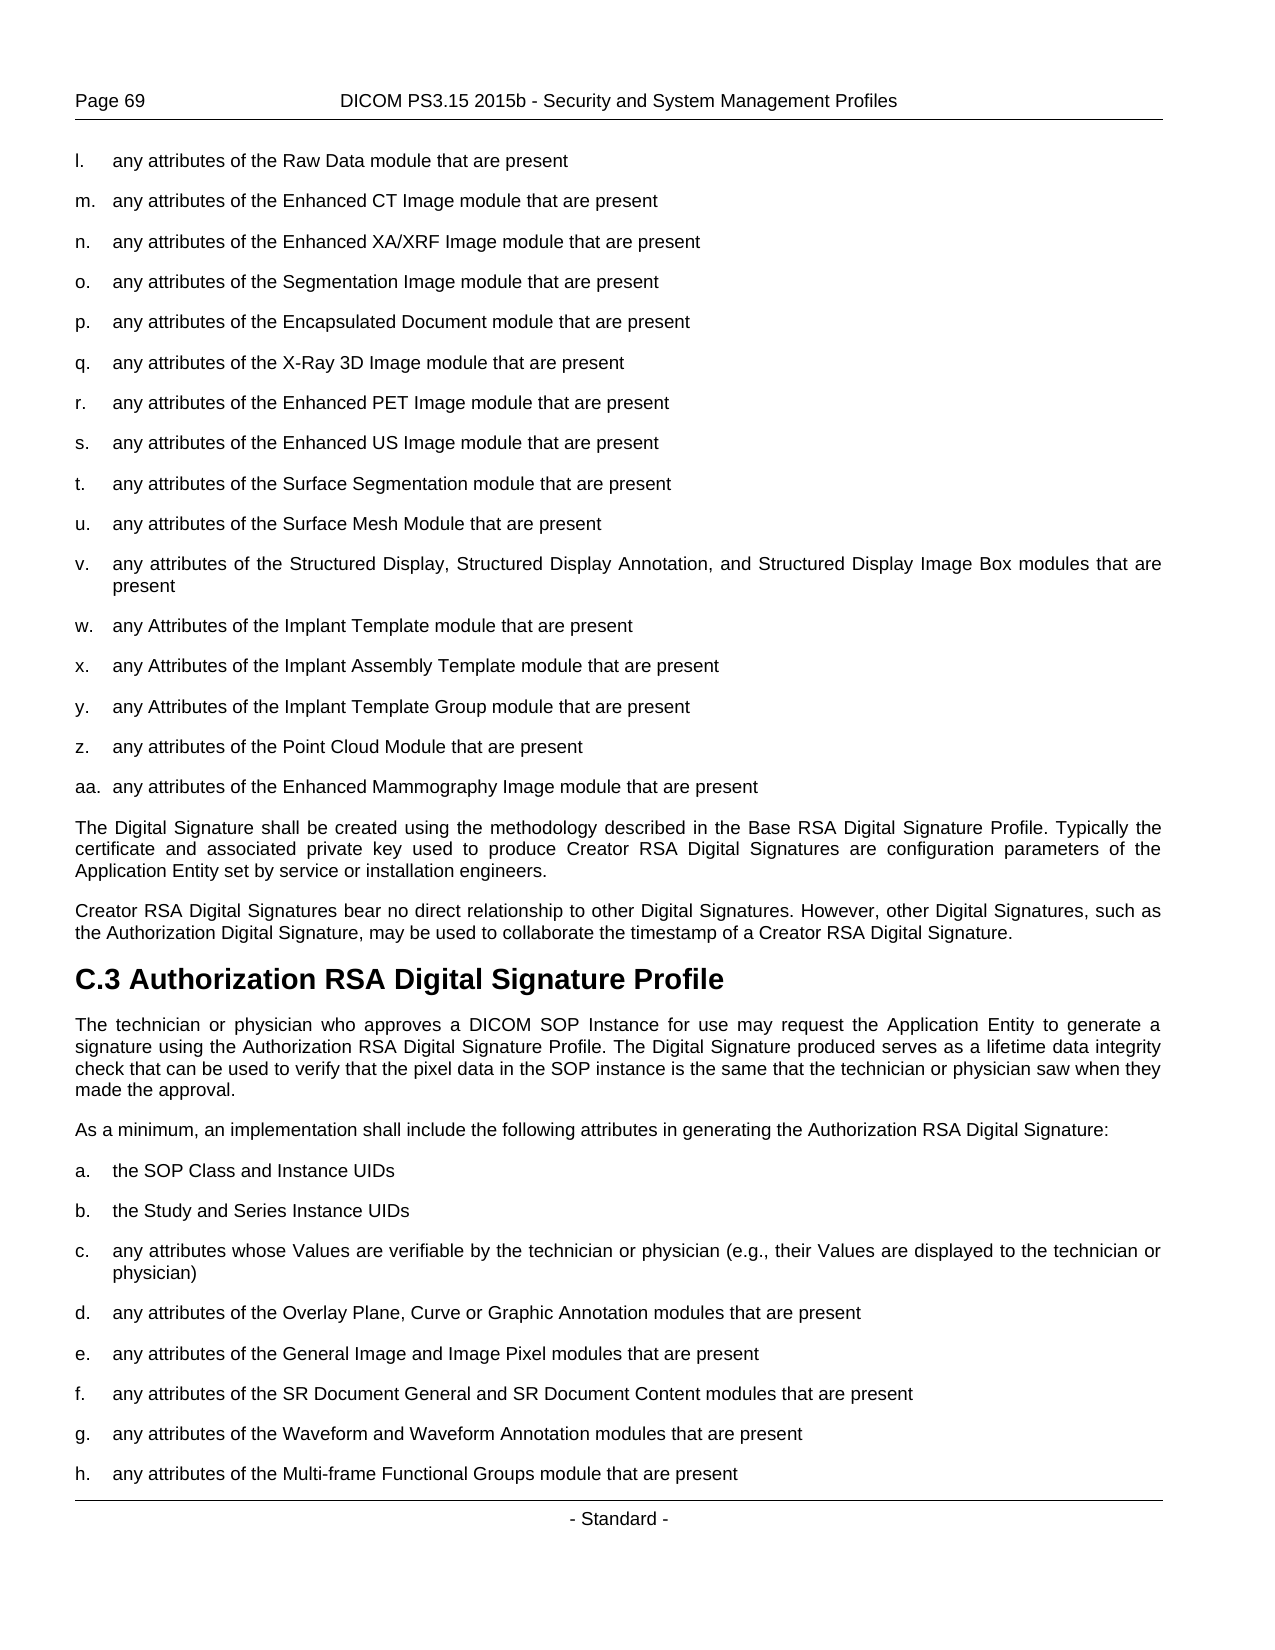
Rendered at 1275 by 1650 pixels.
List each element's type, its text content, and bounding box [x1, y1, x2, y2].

list any attributes of the Multi-frame Functional Groups module that are present [75, 1463, 1162, 1485]
list any attributes of the Surface Segmentation module that are present [75, 472, 1162, 494]
list any attributes of the Enhanced CT Image module that are present [75, 190, 1162, 212]
list any attributes of the Segmentation Image module that are present [75, 271, 1162, 292]
text Creator RSA Digital Signatures bear no direct relationship to other Digital Signatures. However, other Digital Signatures, such as the Authorization Digital Signature, may be used to collaborate the timestamp of a Creator RSA Digital Signature. [75, 900, 1162, 943]
list any attributes of the Surface Mesh Module that are present [75, 513, 1162, 534]
text The technician or physician who approves a DICOM SOP Instance for use may request the Application Entity to generate a signature using the Authorization RSA Digital Signature Profile. The Digital Signature produced serves as a lifetime data integrity check that can be used to verify that the pixel data in the SOP instance is the same that the technician or physician saw when they made the approval. [75, 1014, 1162, 1100]
list any attributes of the Enhanced Mammography Image module that are present [75, 776, 1162, 798]
list any attributes of the Encapsulated Document module that are present [75, 311, 1162, 333]
text The Digital Signature shall be created using the methodology described in the Base RSA Digital Signature Profile. Typically the certificate and associated private key used to produce Creator RSA Digital Signatures are configuration parameters of the Application Entity set by service or installation engineers. [75, 817, 1162, 881]
text As a minimum, an implementation shall include the following attributes in generating the Authorization RSA Digital Signature: [75, 1119, 1162, 1141]
list any attributes of the Enhanced PET Image module that are present [75, 392, 1162, 413]
list any attributes of the Waveform and Waveform Annotation modules that are present [75, 1423, 1162, 1444]
list any attributes of the Overlay Plane, Curve or Graphic Annotation modules that are present [75, 1302, 1162, 1323]
list the Study and Series Instance UIDs [75, 1200, 1162, 1221]
list any attributes whose Values are verifiable by the technician or physician (e.g., their Values are displayed to the technician or physician) [75, 1240, 1162, 1283]
list any attributes of the Enhanced XA/XRF Image module that are present [75, 231, 1162, 252]
text C.3 Authorization RSA Digital Signature Profile [75, 962, 1162, 995]
list any attributes of the Raw Data module that are present [75, 150, 1162, 172]
list any attributes of the SR Document General and SR Document Content modules that are present [75, 1383, 1162, 1404]
list the SOP Class and Instance UIDs [75, 1159, 1162, 1181]
list any attributes of the General Image and Image Pixel modules that are present [75, 1342, 1162, 1364]
list any attributes of the Point Cloud Module that are present [75, 736, 1162, 757]
list any attributes of the X-Ray 3D Image module that are present [75, 352, 1162, 373]
list any Attributes of the Implant Assembly Template module that are present [75, 655, 1162, 677]
list any attributes of the Structured Display, Structured Display Annotation, and Structured Display Image Box modules that are present [75, 553, 1162, 596]
list any Attributes of the Implant Template module that are present [75, 615, 1162, 637]
list any Attributes of the Implant Template Group module that are present [75, 696, 1162, 717]
list any attributes of the Enhanced US Image module that are present [75, 432, 1162, 454]
